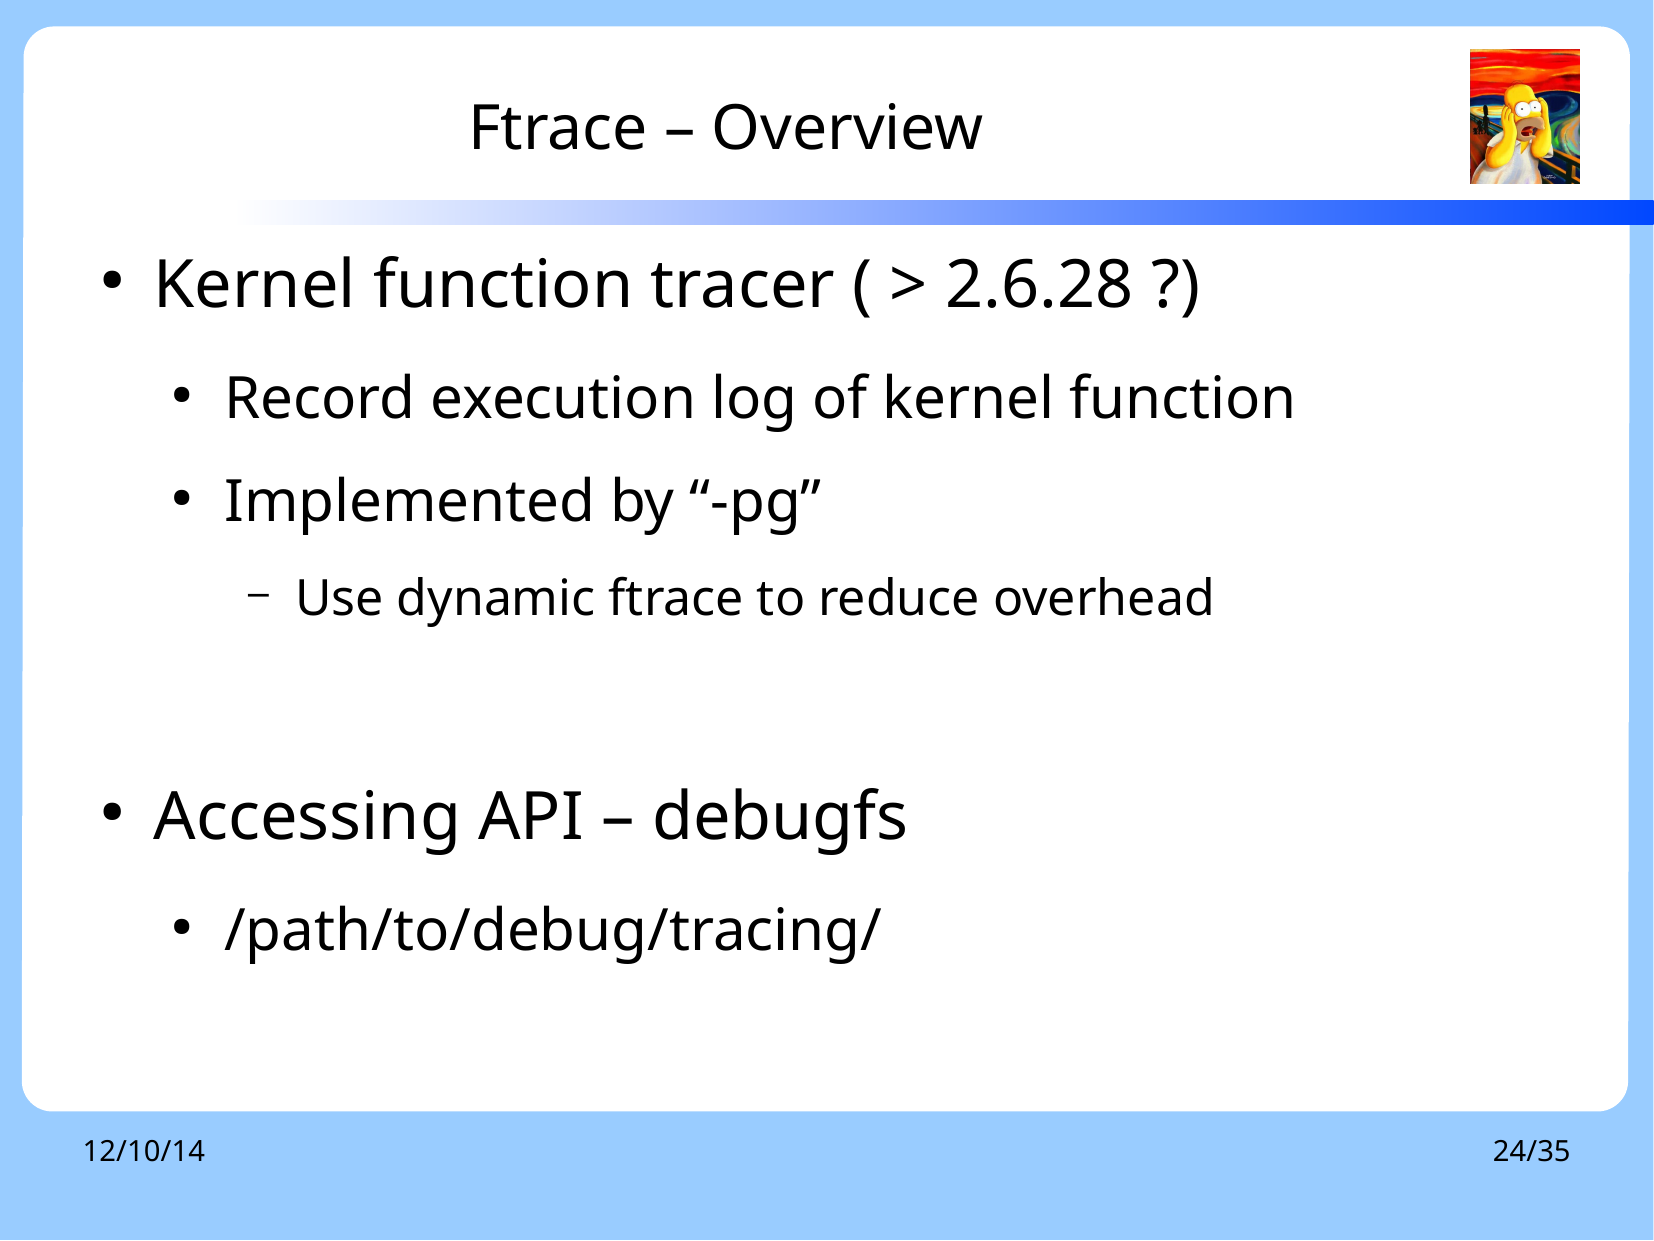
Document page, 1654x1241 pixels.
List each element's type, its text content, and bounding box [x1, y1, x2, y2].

picture [1470, 49, 1580, 184]
list Kernel function tracer ( > 2.6.28 ?) Record execution log of kernel function Implemented by “-pg” Use dynamic ftrace to reduce overhead Accessing API – debugfs /path/to/debug/tracing/ [82, 236, 1571, 1055]
title Ftrace – Overview [82, 49, 1371, 201]
